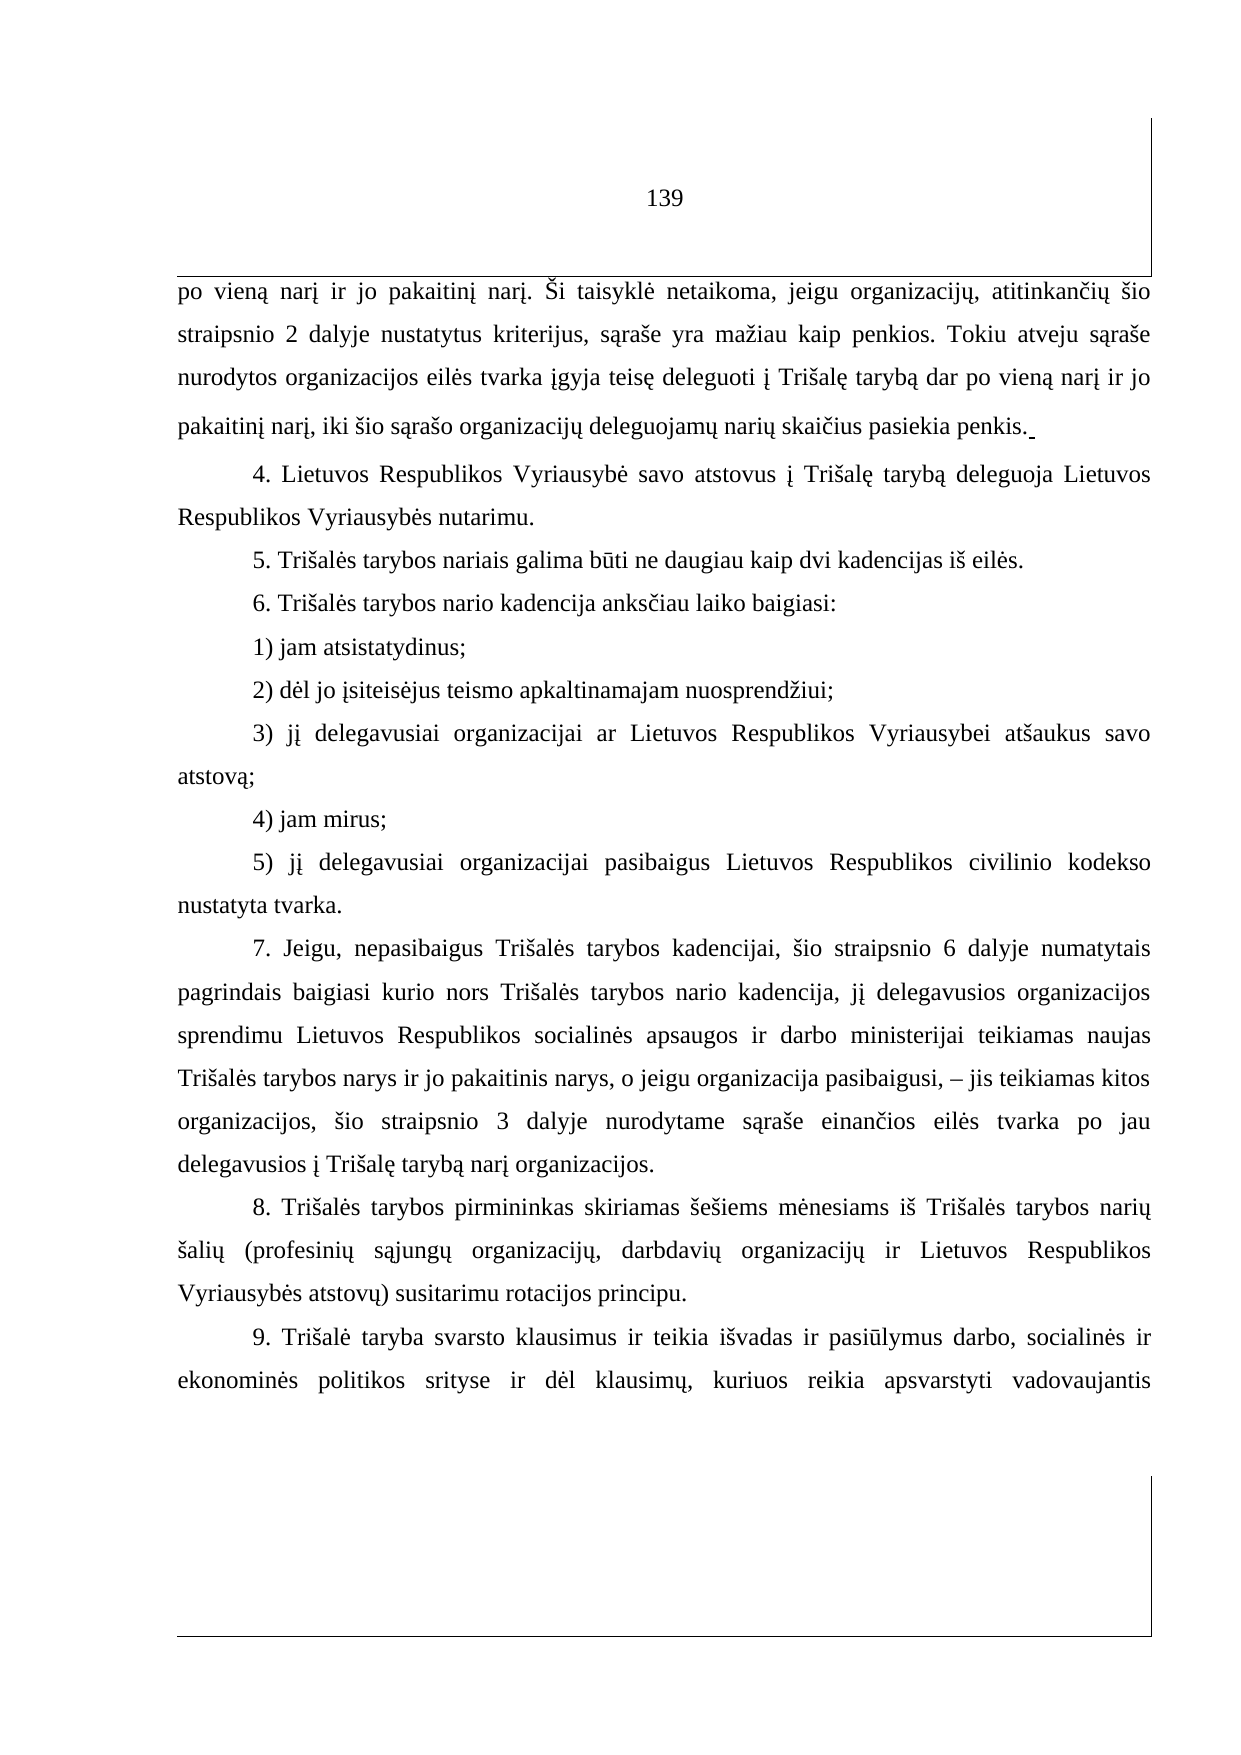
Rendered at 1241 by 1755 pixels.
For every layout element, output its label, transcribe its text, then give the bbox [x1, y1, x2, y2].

text po vieną narį ir jo pakaitinį narį. Ši taisyklė netaikoma, jeigu organizacijų, atitinkančių šio straipsnio 2 dalyje nustatytus kriterijus, sąraše yra mažiau kaip penkios. Tokiu atveju sąraše nurodytos organizacijos eilės tvarka įgyja teisę deleguoti į Trišalę tarybą dar po vieną narį ir jo pakaitinį narį, iki šio sąrašo organizacijų deleguojamų narių skaičius pasiekia penkis. [177, 276, 1152, 442]
text 1) jam atsistatydinus; [177, 632, 1152, 660]
text 5. Trišalės tarybos nariais galima būti ne daugiau kaip dvi kadencijas iš eilės. [177, 545, 1152, 574]
text 4) jam mirus; [177, 804, 1152, 833]
text 8. Trišalės tarybos pirmininkas skiriamas šešiems mėnesiams iš Trišalės tarybos narių šalių (profesinių sąjungų organizacijų, darbdavių organizacijų ir Lietuvos Respublikos Vyriausybės atstovų) susitarimu rotacijos principu. [177, 1192, 1152, 1307]
text 2) dėl jo įsiteisėjus teismo apkaltinamajam nuosprendžiui; [177, 675, 1152, 703]
text 9. Trišalė taryba svarsto klausimus ir teikia išvadas ir pasiūlymus darbo, socialinės ir ekonominės politikos srityse ir dėl klausimų, kuriuos reikia apsvarstyti vadovaujantis [177, 1322, 1152, 1393]
text 4. Lietuvos Respublikos Vyriausybė savo atstovus į Trišalę tarybą deleguoja Lietuvos Respublikos Vyriausybės nutarimu. [177, 459, 1152, 531]
text 7. Jeigu, nepasibaigus Trišalės tarybos kadencijai, šio straipsnio 6 dalyje numatytais pagrindais baigiasi kurio nors Trišalės tarybos nario kadencija, jį delegavusios organizacijos sprendimu Lietuvos Respublikos socialinės apsaugos ir darbo ministerijai teikiamas naujas Trišalės tarybos narys ir jo pakaitinis narys, o jeigu organizacija pasibaigusi, – jis teikiamas kitos organizacijos, šio straipsnio 3 dalyje nurodytame sąraše einančios eilės tvarka po jau delegavusios į Trišalę tarybą narį organizacijos. [177, 933, 1152, 1178]
text 3) jį delegavusiai organizacijai ar Lietuvos Respublikos Vyriausybei atšaukus savo atstovą; [177, 718, 1152, 790]
text 5) jį delegavusiai organizacijai pasibaigus Lietuvos Respublikos civilinio kodekso nustatyta tvarka. [177, 847, 1152, 919]
text 6. Trišalės tarybos nario kadencija anksčiau laiko baigiasi: [177, 588, 1152, 617]
